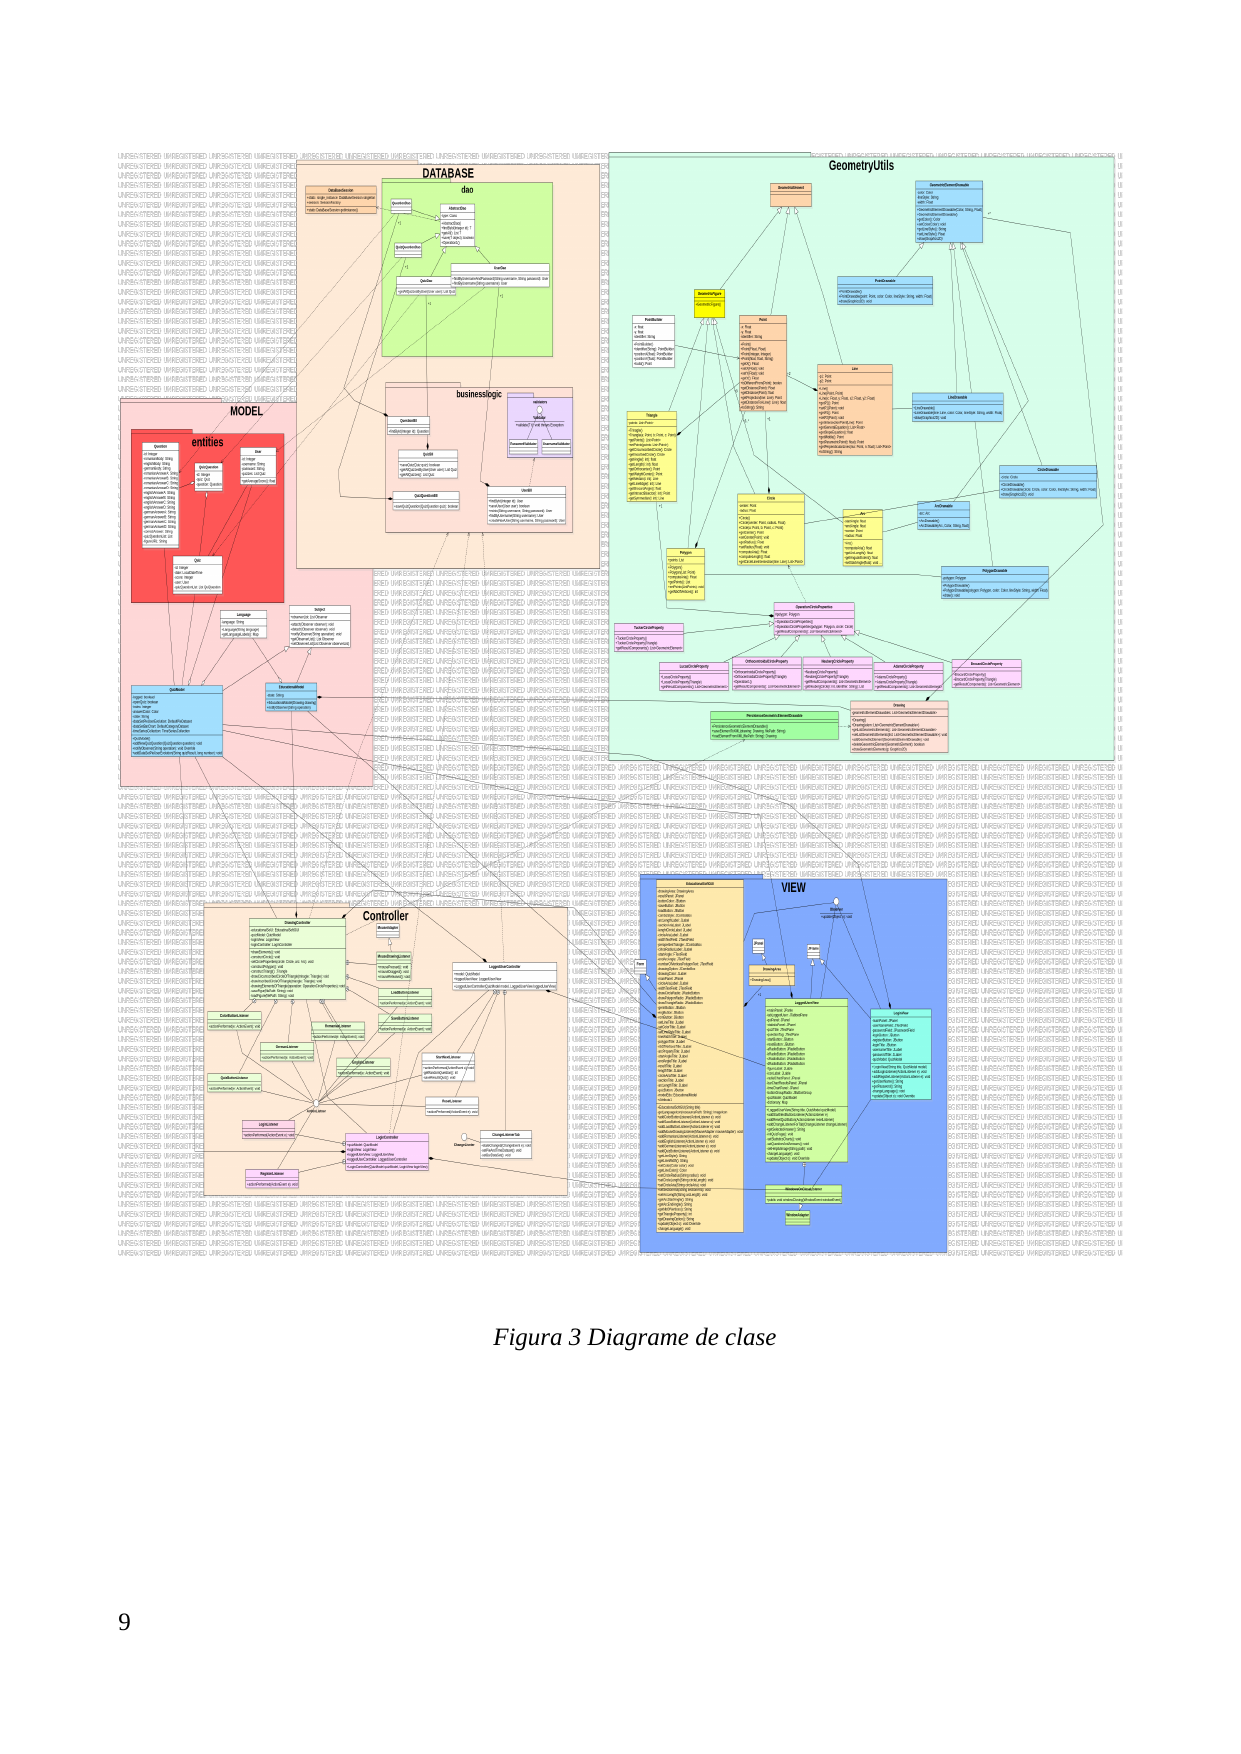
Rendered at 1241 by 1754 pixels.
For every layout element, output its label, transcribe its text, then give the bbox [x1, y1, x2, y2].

text Figura 3 Diagrame de clase [118, 1322, 1122, 1351]
picture [118, 150, 1123, 1265]
